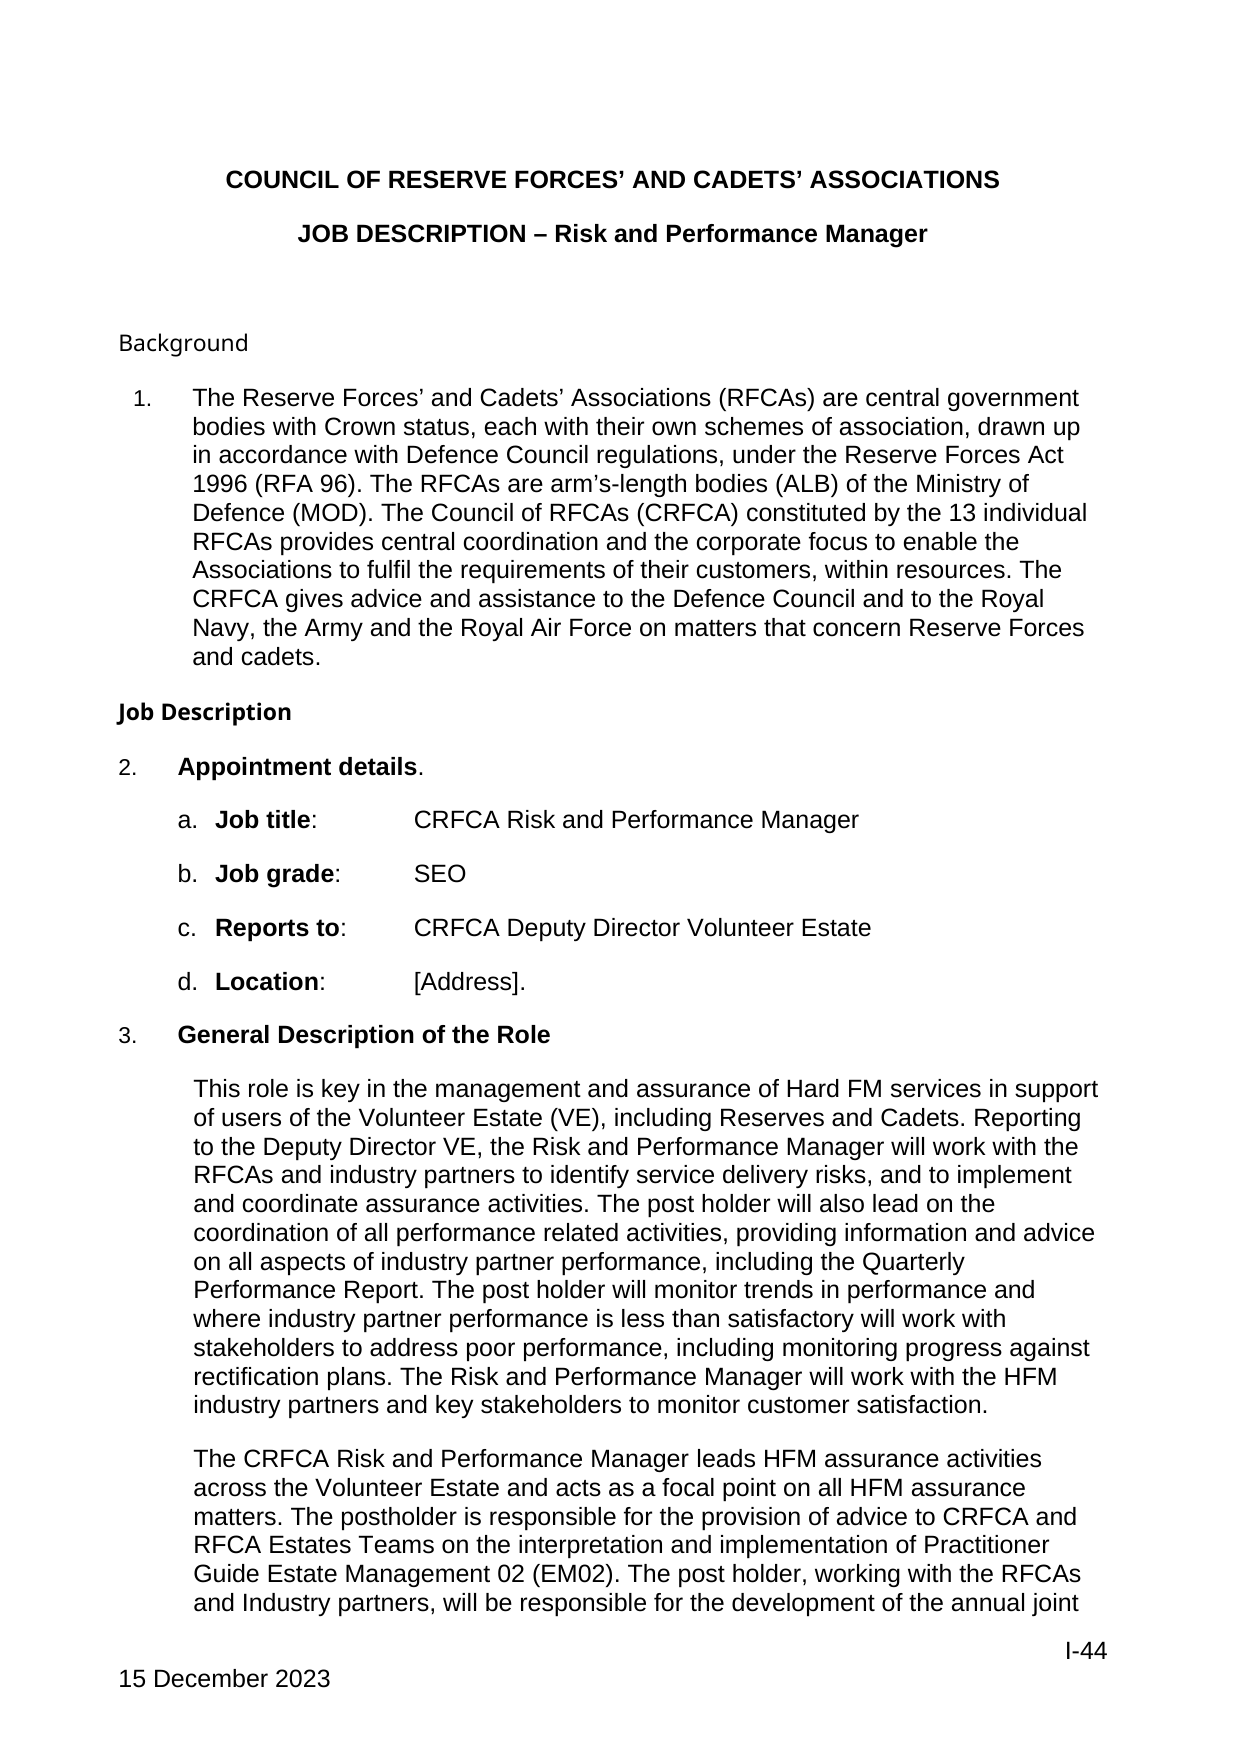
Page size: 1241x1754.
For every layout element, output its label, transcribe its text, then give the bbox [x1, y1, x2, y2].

list Job title: CRFCA Risk and Performance Manager [177, 806, 1107, 834]
list The Reserve Forces’ and Cadets’ Associations (RFCAs) are central government bodies with Crown status, each with their own schemes of association, drawn up in accordance with Defence Council regulations, under the Reserve Forces Act 1996 (RFA 96). The RFCAs are arm’s-length bodies (ALB) of the Ministry of Defence (MOD). The Council of RFCAs (CRFCA) constituted by the 13 individual RFCAs provides central coordination and the corporate focus to enable the Associations to fulfil the requirements of their customers, within resources. The CRFCA gives advice and assistance to the Defence Council and to the Royal Navy, the Army and the Royal Air Force on matters that concern Reserve Forces and cadets. [133, 383, 1107, 671]
list General Description of the Role [118, 1021, 1107, 1049]
text This role is key in the management and assurance of Hard FM services in support of users of the Volunteer Estate (VE), including Reserves and Cadets. Reporting to the Deputy Director VE, the Risk and Performance Manager will work with the RFCAs and industry partners to identify service delivery risks, and to implement and coordinate assurance activities. The post holder will also lead on the coordination of all performance related activities, providing information and advice on all aspects of industry partner performance, including the Quarterly Performance Report. The post holder will monitor trends in performance and where industry partner performance is less than satisfactory will work with stakeholders to address poor performance, including monitoring progress against rectification plans. The Risk and Performance Manager will work with the HFM industry partners and key stakeholders to monitor customer satisfaction. [193, 1074, 1107, 1419]
list Reports to: CRFCA Deputy Director Volunteer Estate [177, 913, 1107, 942]
list Appointment details. [118, 752, 1107, 781]
subtitle Background [118, 327, 1107, 358]
subtitle Job Description [118, 696, 1107, 727]
text COUNCIL OF RESERVE FORCES’ AND CADETS’ ASSOCIATIONS [118, 166, 1107, 194]
list Job grade: SEO [177, 859, 1107, 888]
list Location: [Address]. [177, 967, 1107, 996]
text The CRFCA Risk and Performance Manager leads HFM assurance activities across the Volunteer Estate and acts as a focal point on all HFM assurance matters. The postholder is responsible for the provision of advice to CRFCA and RFCA Estates Teams on the interpretation and implementation of Practitioner Guide Estate Management 02 (EM02). The post holder, working with the RFCAs and Industry partners, will be responsible for the development of the annual joint [193, 1444, 1107, 1617]
text JOB DESCRIPTION – Risk and Performance Manager [118, 219, 1107, 248]
